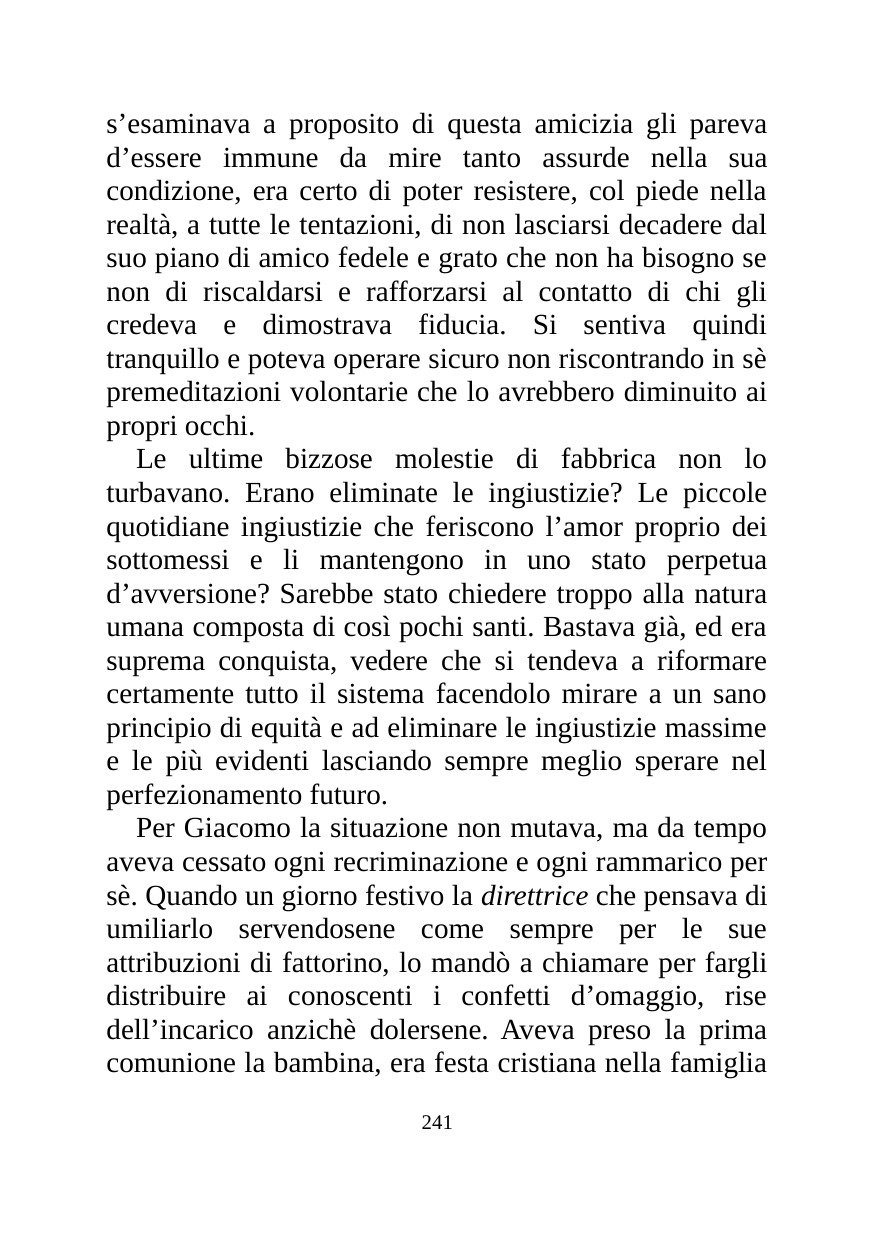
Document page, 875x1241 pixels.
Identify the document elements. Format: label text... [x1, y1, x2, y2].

text s’esaminava a proposito di questa amicizia gli pareva d’essere immune da mire tanto assurde nella sua condizione, era certo di poter resistere, col piede nella realtà, a tutte le tentazioni, di non lasciarsi decadere dal suo piano di amico fedele e grato che non ha bisogno se non di riscaldarsi e rafforzarsi al contatto di chi gli credeva e dimostrava fiducia. Si sentiva quindi tranquillo e poteva operare sicuro non riscontrando in sè premeditazioni volontarie che lo avrebbero diminuito ai propri occhi. [106, 106, 768, 442]
text Le ultime bizzose molestie di fabbrica non lo turbavano. Erano eliminate le ingiustizie? Le piccole quotidiane ingiustizie che feriscono l’amor proprio dei sottomessi e li mantengono in uno stato perpetua d’avversione? Sarebbe stato chiedere troppo alla natura umana composta di così pochi santi. Bastava già, ed era suprema conquista, vedere che si tendeva a riformare certamente tutto il sistema facendolo mirare a un sano principio di equità e ad eliminare le ingiustizie massime e le più evidenti lasciando sempre meglio sperare nel perfezionamento futuro. [106, 442, 768, 811]
text Per Giacomo la situazione non mutava, ma da tempo aveva cessato ogni recriminazione e ogni rammarico per sè. Quando un giorno festivo la direttrice che pensava di umiliarlo servendosene come sempre per le sue attribuzioni di fattorino, lo mandò a chiamare per fargli distribuire ai conoscenti i confetti d’omaggio, rise dell’incarico anzichè dolersene. Aveva preso la prima comunione la bambina, era festa cristiana nella famiglia [106, 811, 768, 1079]
